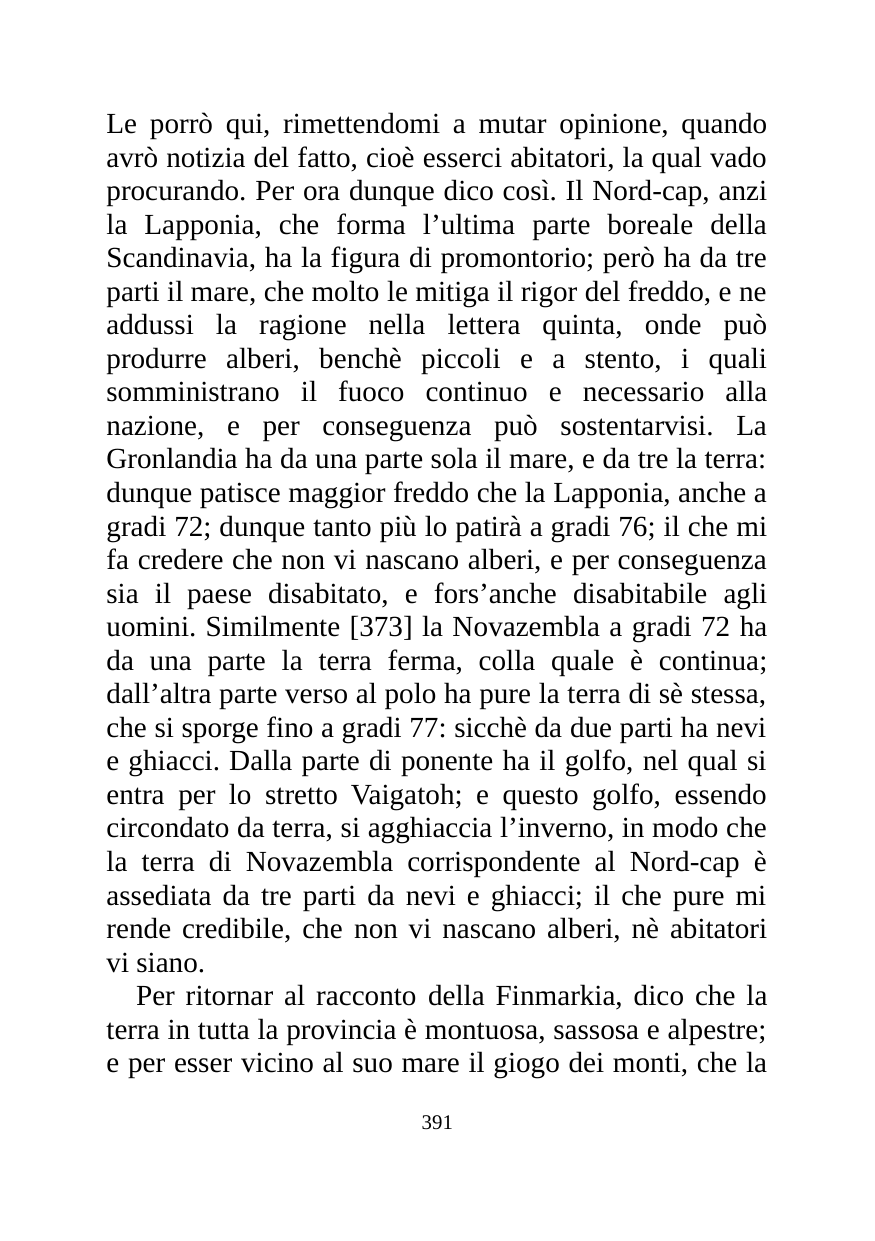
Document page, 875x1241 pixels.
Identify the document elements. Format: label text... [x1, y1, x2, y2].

text Per ritornar al racconto della Finmarkia, dico che la terra in tutta la provincia è montuosa, sassosa e alpestre; e per esser vicino al suo mare il giogo dei monti, che la [106, 978, 768, 1079]
text Le porrò qui, rimettendomi a mutar opinione, quando avrò notizia del fatto, cioè esserci abitatori, la qual vado procurando. Per ora dunque dico così. Il Nord-cap, anzi la Lapponia, che forma l’ultima parte boreale della Scandinavia, ha la figura di promontorio; però ha da tre parti il mare, che molto le mitiga il rigor del freddo, e ne addussi la ragione nella lettera quinta, onde può produrre alberi, benchè piccoli e a stento, i quali somministrano il fuoco continuo e necessario alla nazione, e per conseguenza può sostentarvisi. La Gronlandia ha da una parte sola il mare, e da tre la terra: dunque patisce maggior freddo che la Lapponia, anche a gradi 72; dunque tanto più lo patirà a gradi 76; il che mi fa credere che non vi nascano alberi, e per conseguenza sia il paese disabitato, e fors’anche disabitabile agli uomini. Similmente [373] la Novazembla a gradi 72 ha da una parte la terra ferma, colla quale è continua; dall’altra parte verso al polo ha pure la terra di sè stessa, che si sporge fino a gradi 77: sicchè da due parti ha nevi e ghiacci. Dalla parte di ponente ha il golfo, nel qual si entra per lo stretto Vaigatoh; e questo golfo, essendo circondato da terra, si agghiaccia l’inverno, in modo che la terra di Novazembla corrispondente al Nord-cap è assediata da tre parti da nevi e ghiacci; il che pure mi rende credibile, che non vi nascano alberi, nè abitatori vi siano. [106, 106, 768, 978]
